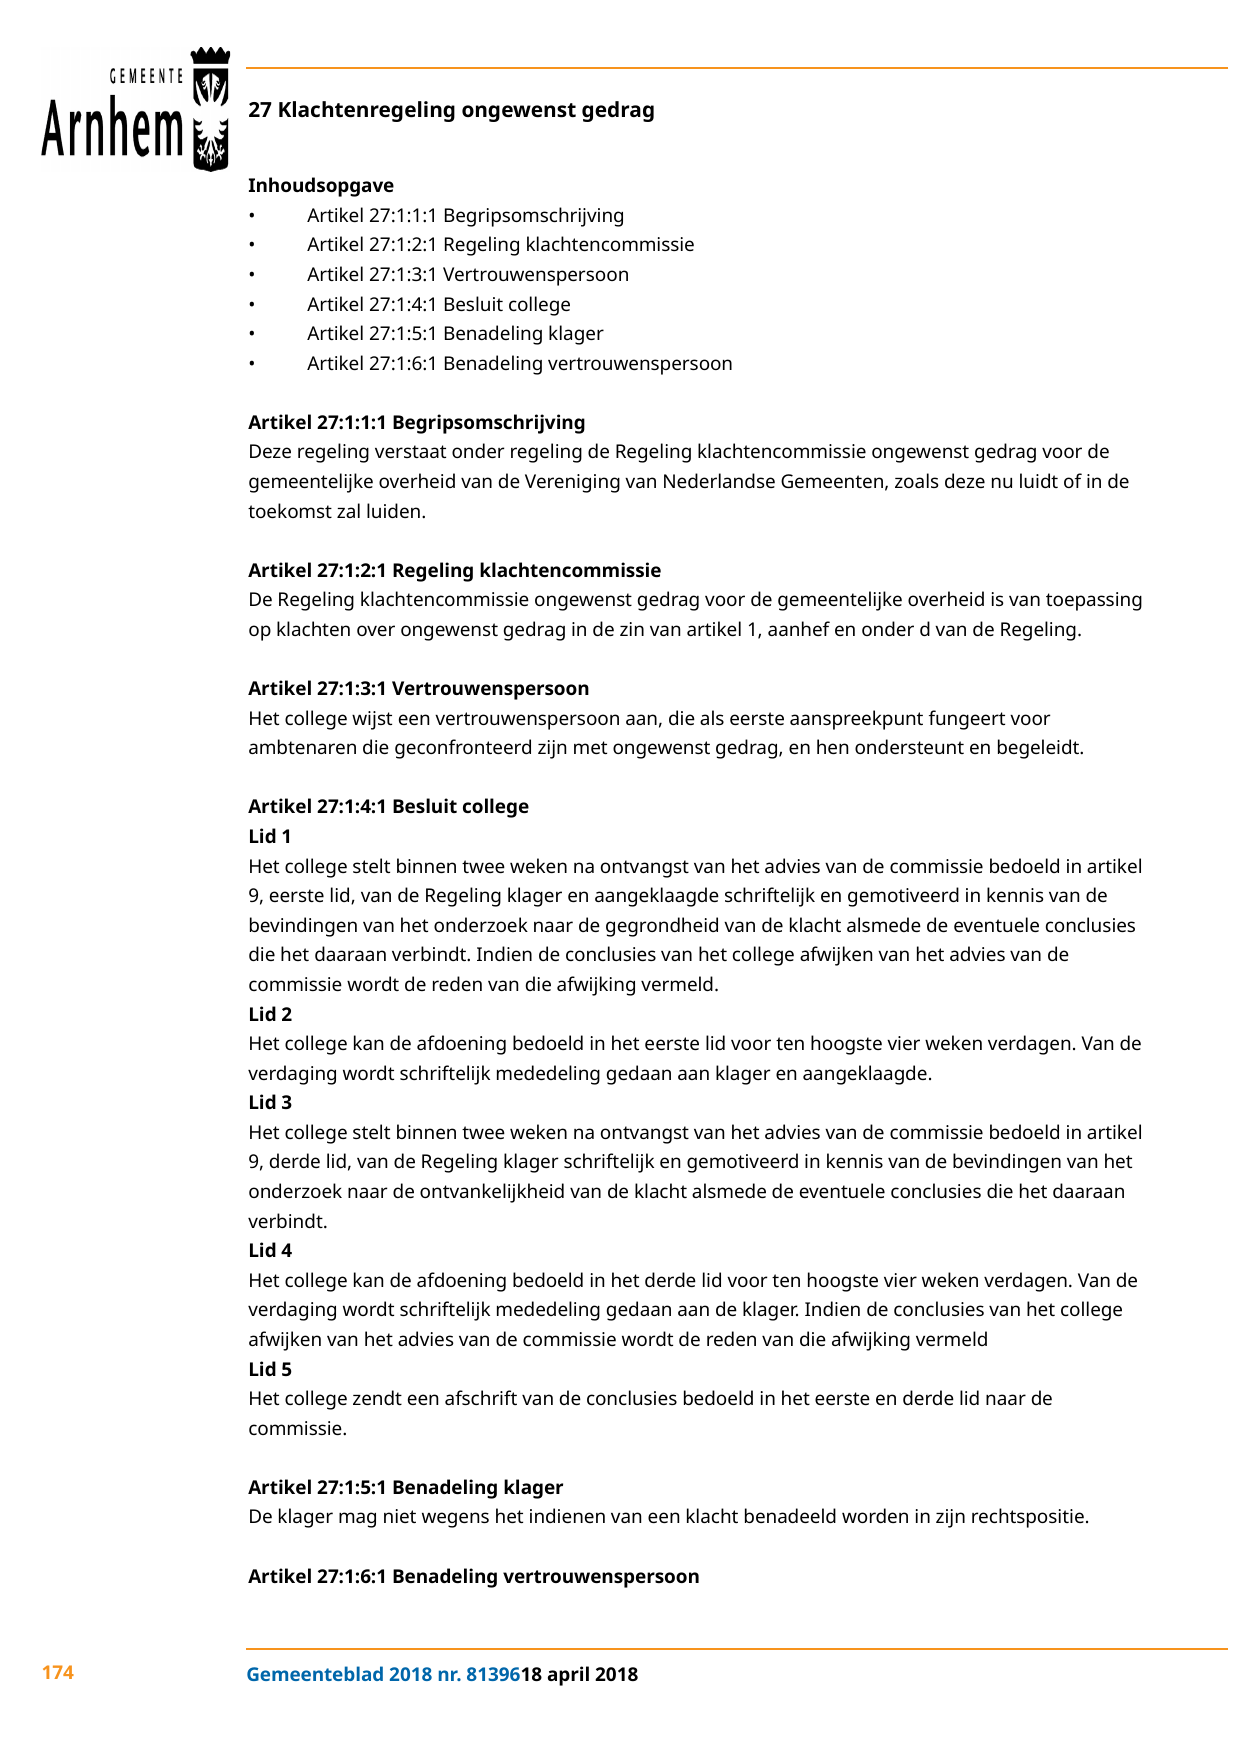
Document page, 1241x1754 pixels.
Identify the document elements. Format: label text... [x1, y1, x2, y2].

text Lid 4 [248, 1237, 1152, 1263]
text Artikel 27:1:1:1 Begripsomschrijving [248, 409, 1152, 435]
text Het college wijst een vertrouwenspersoon aan, die als eerste aanspreekpunt fungeert voor ambtenaren die geconfronteerd zijn met ongewenst gedrag, en hen ondersteunt en begeleidt. [248, 705, 1152, 760]
text Lid 1 [248, 823, 1152, 849]
text Het college stelt binnen twee weken na ontvangst van het advies van de commissie bedoeld in artikel 9, derde lid, van de Regeling klager schriftelijk en gemotiveerd in kennis van de bevindingen van het onderzoek naar de ontvankelijkheid van de klacht alsmede de eventuele conclusies die het daaraan verbindt. [248, 1119, 1152, 1234]
text Het college stelt binnen twee weken na ontvangst van het advies van de commissie bedoeld in artikel 9, eerste lid, van de Regeling klager en aangeklaagde schriftelijk en gemotiveerd in kennis van de bevindingen van het onderzoek naar de gegrondheid van de klacht alsmede de eventuele conclusies die het daaraan verbindt. Indien de conclusies van het college afwijken van het advies van de commissie wordt de reden van die afwijking vermeld. [248, 853, 1152, 997]
text Het college kan de afdoening bedoeld in het eerste lid voor ten hoogste vier weken verdagen. Van de verdaging wordt schriftelijk mededeling gedaan aan klager en aangeklaagde. [248, 1030, 1152, 1086]
text Artikel 27:1:2:1 Regeling klachtencommissie [248, 557, 1152, 583]
text Inhoudsopgave [248, 172, 1152, 198]
text Het college kan de afdoening bedoeld in het derde lid voor ten hoogste vier weken verdagen. Van de verdaging wordt schriftelijk mededeling gedaan aan de klager. Indien de conclusies van het college afwijken van het advies van de commissie wordt de reden van die afwijking vermeld [248, 1267, 1152, 1352]
text De klager mag niet wegens het indienen van een klacht benadeeld worden in zijn rechtspositie. [248, 1504, 1152, 1529]
list Artikel 27:1:6:1 Benadeling vertrouwenspersoon [248, 350, 1152, 376]
text 27 Klachtenregeling ongewenst gedrag [248, 95, 1152, 123]
text De Regeling klachtencommissie ongewenst gedrag voor de gemeentelijke overheid is van toepassing op klachten over ongewenst gedrag in de zin van artikel 1, aanhef en onder d van de Regeling. [248, 587, 1152, 642]
list Artikel 27:1:2:1 Regeling klachtencommissie [248, 232, 1152, 257]
text Deze regeling verstaat onder regeling de Regeling klachtencommissie ongewenst gedrag voor de gemeentelijke overheid van de Vereniging van Nederlandse Gemeenten, zoals deze nu luidt of in de toekomst zal luiden. [248, 439, 1152, 524]
list Artikel 27:1:4:1 Besluit college [248, 291, 1152, 317]
list Artikel 27:1:5:1 Benadeling klager [248, 320, 1152, 346]
text Artikel 27:1:3:1 Vertrouwenspersoon [248, 675, 1152, 701]
text Lid 2 [248, 1001, 1152, 1027]
text Artikel 27:1:4:1 Besluit college [248, 794, 1152, 819]
text Lid 5 [248, 1356, 1152, 1382]
text Lid 3 [248, 1089, 1152, 1115]
list Artikel 27:1:3:1 Vertrouwenspersoon [248, 261, 1152, 287]
text Het college zendt een afschrift van de conclusies bedoeld in het eerste en derde lid naar de commissie. [248, 1385, 1152, 1441]
list Artikel 27:1:1:1 Begripsomschrijving [248, 202, 1152, 228]
picture [41, 47, 231, 172]
text Artikel 27:1:5:1 Benadeling klager [248, 1474, 1152, 1500]
text Artikel 27:1:6:1 Benadeling vertrouwenspersoon [248, 1563, 1152, 1589]
